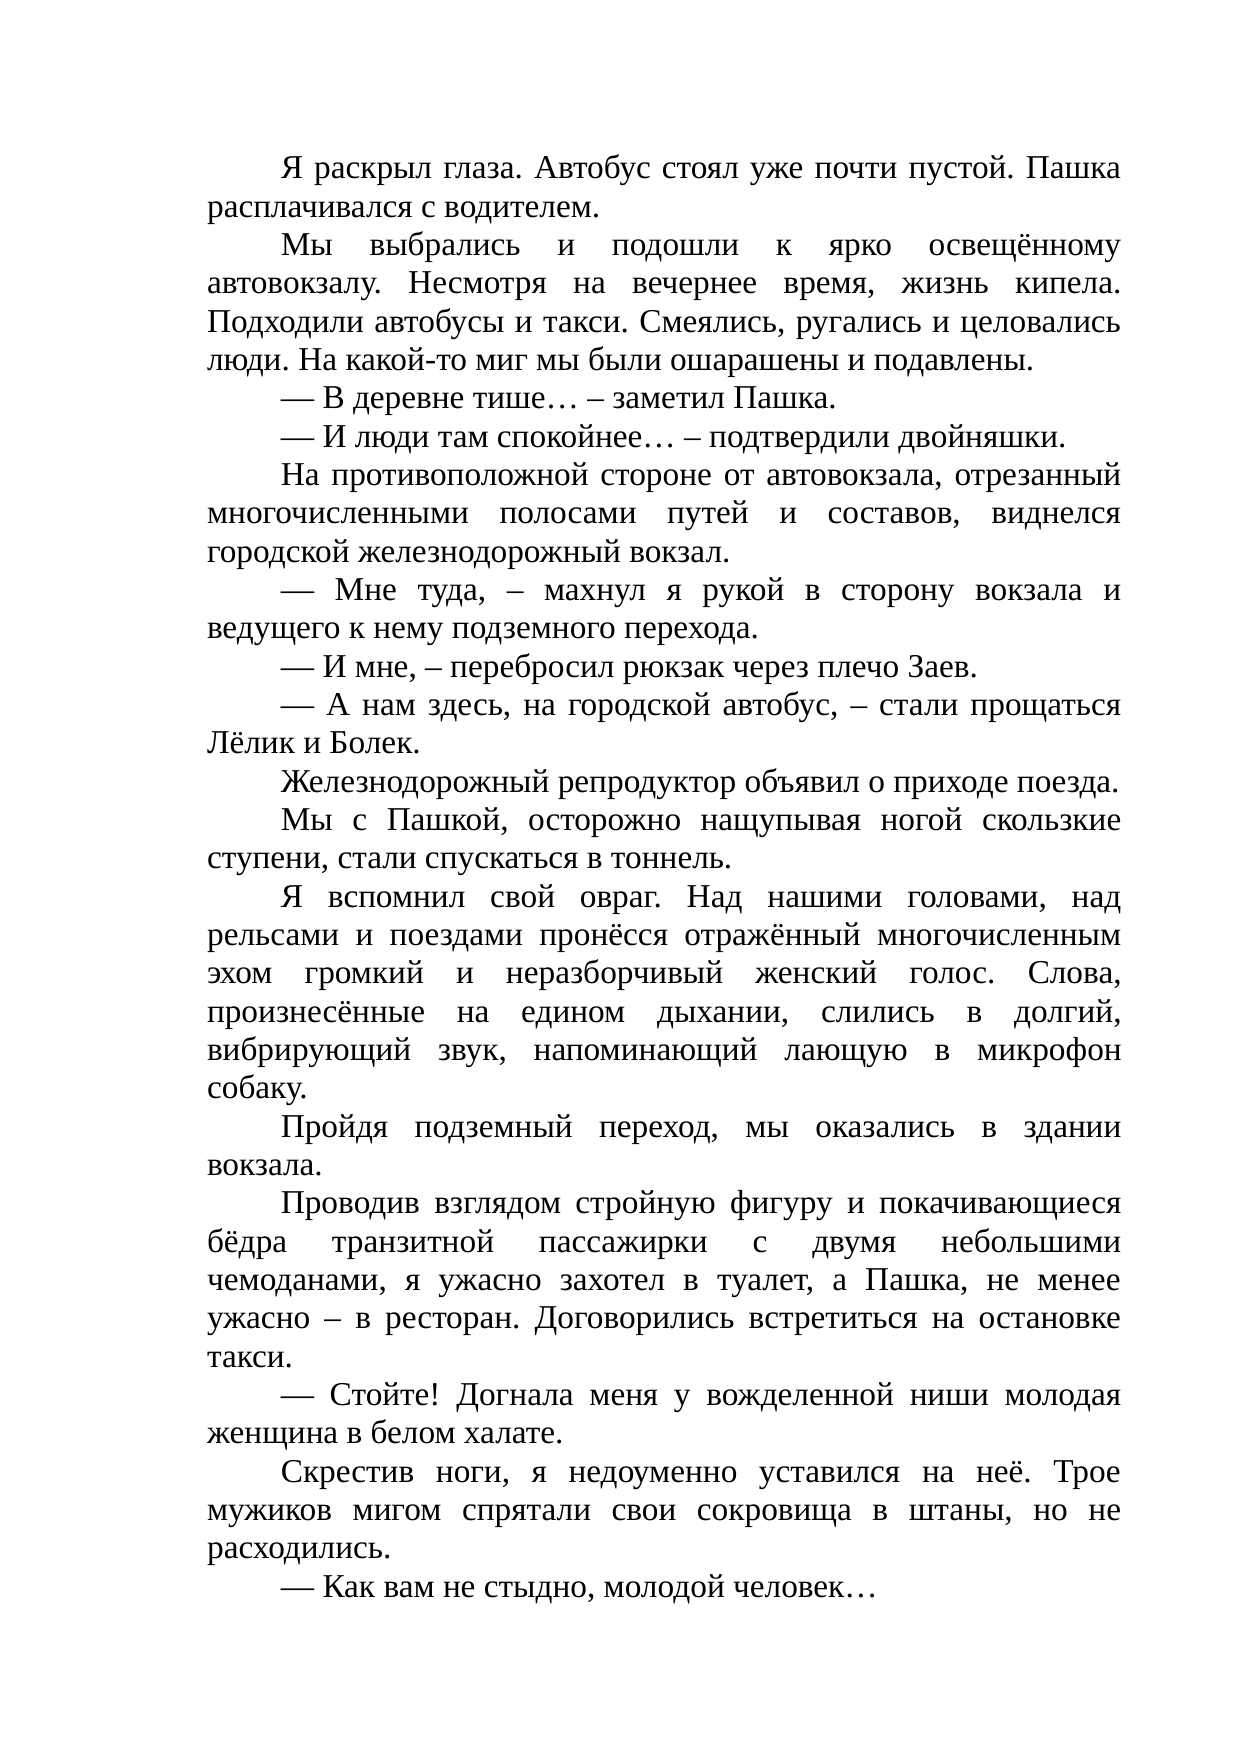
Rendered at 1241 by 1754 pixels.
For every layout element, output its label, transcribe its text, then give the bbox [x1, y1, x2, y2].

text — В деревне тише… – заметил Пашка. [207, 378, 1122, 416]
text Мы с Пашкой, осторожно нащупывая ногой скользкие ступени, стали спускаться в тоннель. [207, 799, 1122, 876]
text Проводив взглядом стройную фигуру и покачивающиеся бёдра транзитной пассажирки с двумя небольшими чемоданами, я ужасно захотел в туалет, а Пашка, не менее ужасно – в ресторан. Договорились встретиться на остановке такси. [207, 1183, 1122, 1374]
text На противоположной стороне от автовокзала, отрезанный многочисленными полосами путей и составов, виднелся городской железнодорожный вокзал. [207, 454, 1122, 569]
text — И мне, – перебросил рюкзак через плечо Заев. [207, 646, 1122, 684]
text — Мне туда, – махнул я рукой в сторону вокзала и ведущего к нему подземного перехода. [207, 569, 1122, 646]
text — Стойте! Догнала меня у вожделенной ниши молодая женщина в белом халате. [207, 1374, 1122, 1451]
text — Как вам не стыдно, молодой человек… [207, 1566, 1122, 1604]
text Я вспомнил свой овраг. Над нашими головами, над рельсами и поездами пронёсся отражённый многочисленным эхом громкий и неразборчивый женский голос. Слова, произнесённые на едином дыхании, слились в долгий, вибрирующий звук, напоминающий лающую в микрофон собаку. [207, 876, 1122, 1106]
text Скрестив ноги, я недоуменно уставился на неё. Трое мужиков мигом спрятали свои сокровища в штаны, но не расходились. [207, 1451, 1122, 1566]
text Я раскрыл глаза. Автобус стоял уже почти пустой. Пашка расплачивался с водителем. [207, 148, 1122, 224]
text Железнодорожный репродуктор объявил о приходе поезда. [207, 761, 1122, 799]
text — А нам здесь, на городской автобус, – стали прощаться Лёлик и Болек. [207, 684, 1122, 761]
text Пройдя подземный переход, мы оказались в здании вокзала. [207, 1106, 1122, 1183]
text Мы выбрались и подошли к ярко освещённому автовокзалу. Несмотря на вечернее время, жизнь кипела. Подходили автобусы и такси. Смеялись, ругались и целовались люди. На какой‑то миг мы были ошарашены и подавлены. [207, 224, 1122, 378]
text — И люди там спокойнее… – подтвердили двойняшки. [207, 416, 1122, 454]
